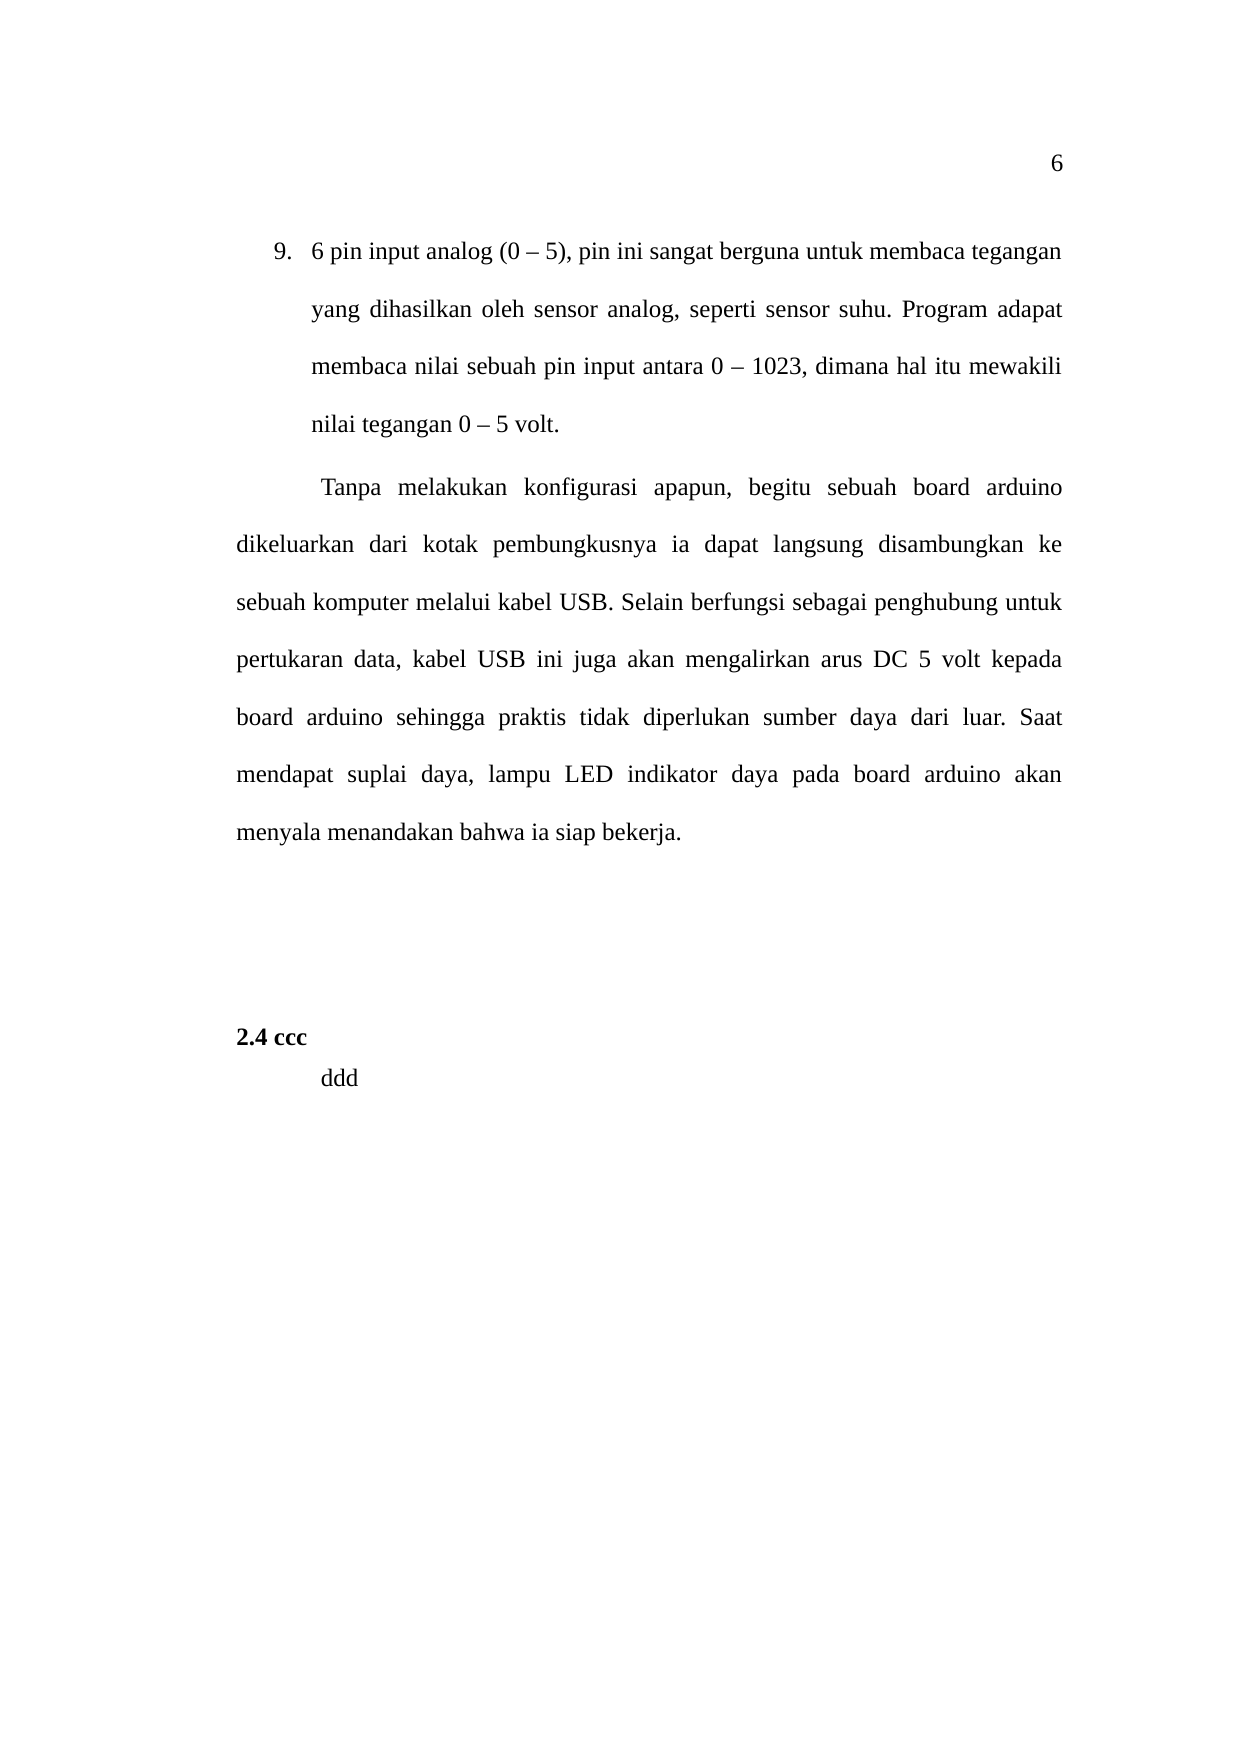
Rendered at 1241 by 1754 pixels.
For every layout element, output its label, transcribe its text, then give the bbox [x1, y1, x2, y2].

text Tanpa melakukan konfigurasi apapun, begitu sebuah board arduino dikeluarkan dari kotak pembungkusnya ia dapat langsung disambungkan ke sebuah komputer melalui kabel USB. Selain berfungsi sebagai penghubung untuk pertukaran data, kabel USB ini juga akan mengalirkan arus DC 5 volt kepada board arduino sehingga praktis tidak diperlukan sumber daya dari luar. Saat mendapat suplai daya, lampu LED indikator daya pada board arduino akan menyala menandakan bahwa ia siap bekerja. [236, 472, 1063, 846]
text ddd [236, 1063, 1063, 1092]
subtitle ccc [236, 1022, 1063, 1051]
list 6 pin input analog (0 – 5), pin ini sangat berguna untuk membaca tegangan yang dihasilkan oleh sensor analog, seperti sensor suhu. Program adapat membaca nilai sebuah pin input antara 0 – 1023, dimana hal itu mewakili nilai tegangan 0 – 5 volt. [274, 236, 1063, 437]
